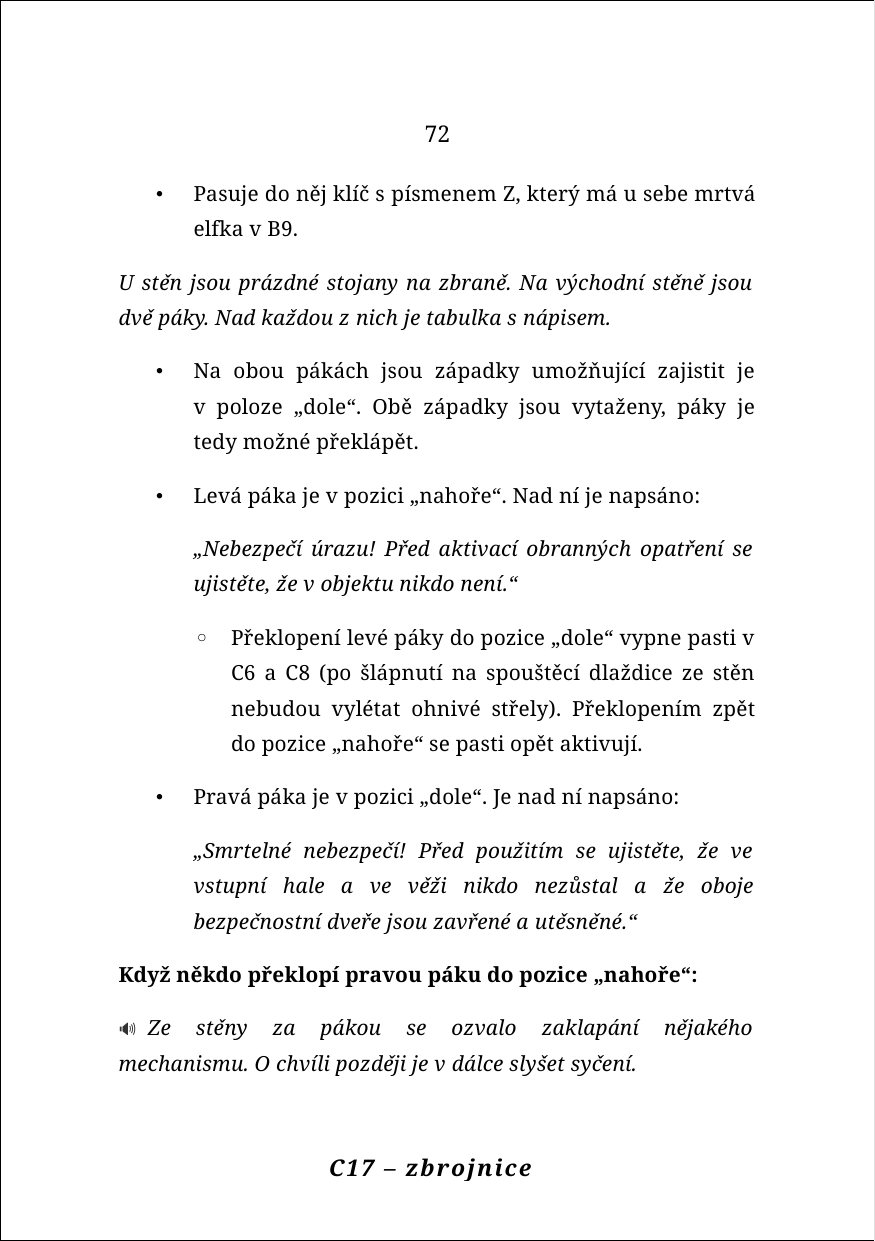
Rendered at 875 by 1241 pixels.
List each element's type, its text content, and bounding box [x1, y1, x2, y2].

list Pravá páka je v⁠ pozici „dole“. Je nad ní napsáno: [156, 782, 756, 811]
text 🔊 Ze stěny za pákou se ozvalo zaklapání nějakého mechanismu. O⁠ chvíli později je v⁠ dálce slyšet syčení. [118, 1013, 756, 1077]
text Když někdo překlopí pravou páku do pozice „nahoře“: [118, 960, 756, 988]
list Překlopení levé páky do pozice „dole“ vypne pasti v⁠ C6 a⁠ C8 (po šlápnutí na spouštěcí dlaždice ze stěn nebudou vylétat ohnivé střely). Překlopením zpět do pozice „nahoře“ se pasti opět aktivují. [193, 623, 756, 758]
list Levá páka je v⁠ pozici „nahoře“. Nad ní je napsáno: [156, 481, 756, 509]
list Na obou pákách jsou západky umožňující zajistit je v⁠ poloze „dole“. Obě západky jsou vytaženy, páky je tedy možné překlápět. [156, 356, 756, 456]
list Pasuje do něj klíč s⁠ písmenem Z, který má u⁠ sebe mrtvá elfka v⁠ B9. [156, 179, 756, 243]
list „Smrtelné nebezpečí! Před použitím se ujistěte, že ve vstupní hale a⁠ ve věži nikdo nezůstal a⁠ že oboje bezpečnostní dveře jsou zavřené a⁠ utěsněné.“ [156, 836, 756, 935]
list „Nebezpečí úrazu! Před aktivací obranných opatření se ujistěte, že v⁠ objektu nikdo není.“ [156, 534, 756, 598]
text U⁠ stěn jsou prázdné stojany na zbraně. Na východní stěně jsou dvě páky. Nad každou z⁠ nich je tabulka s⁠ nápisem. [118, 268, 756, 332]
